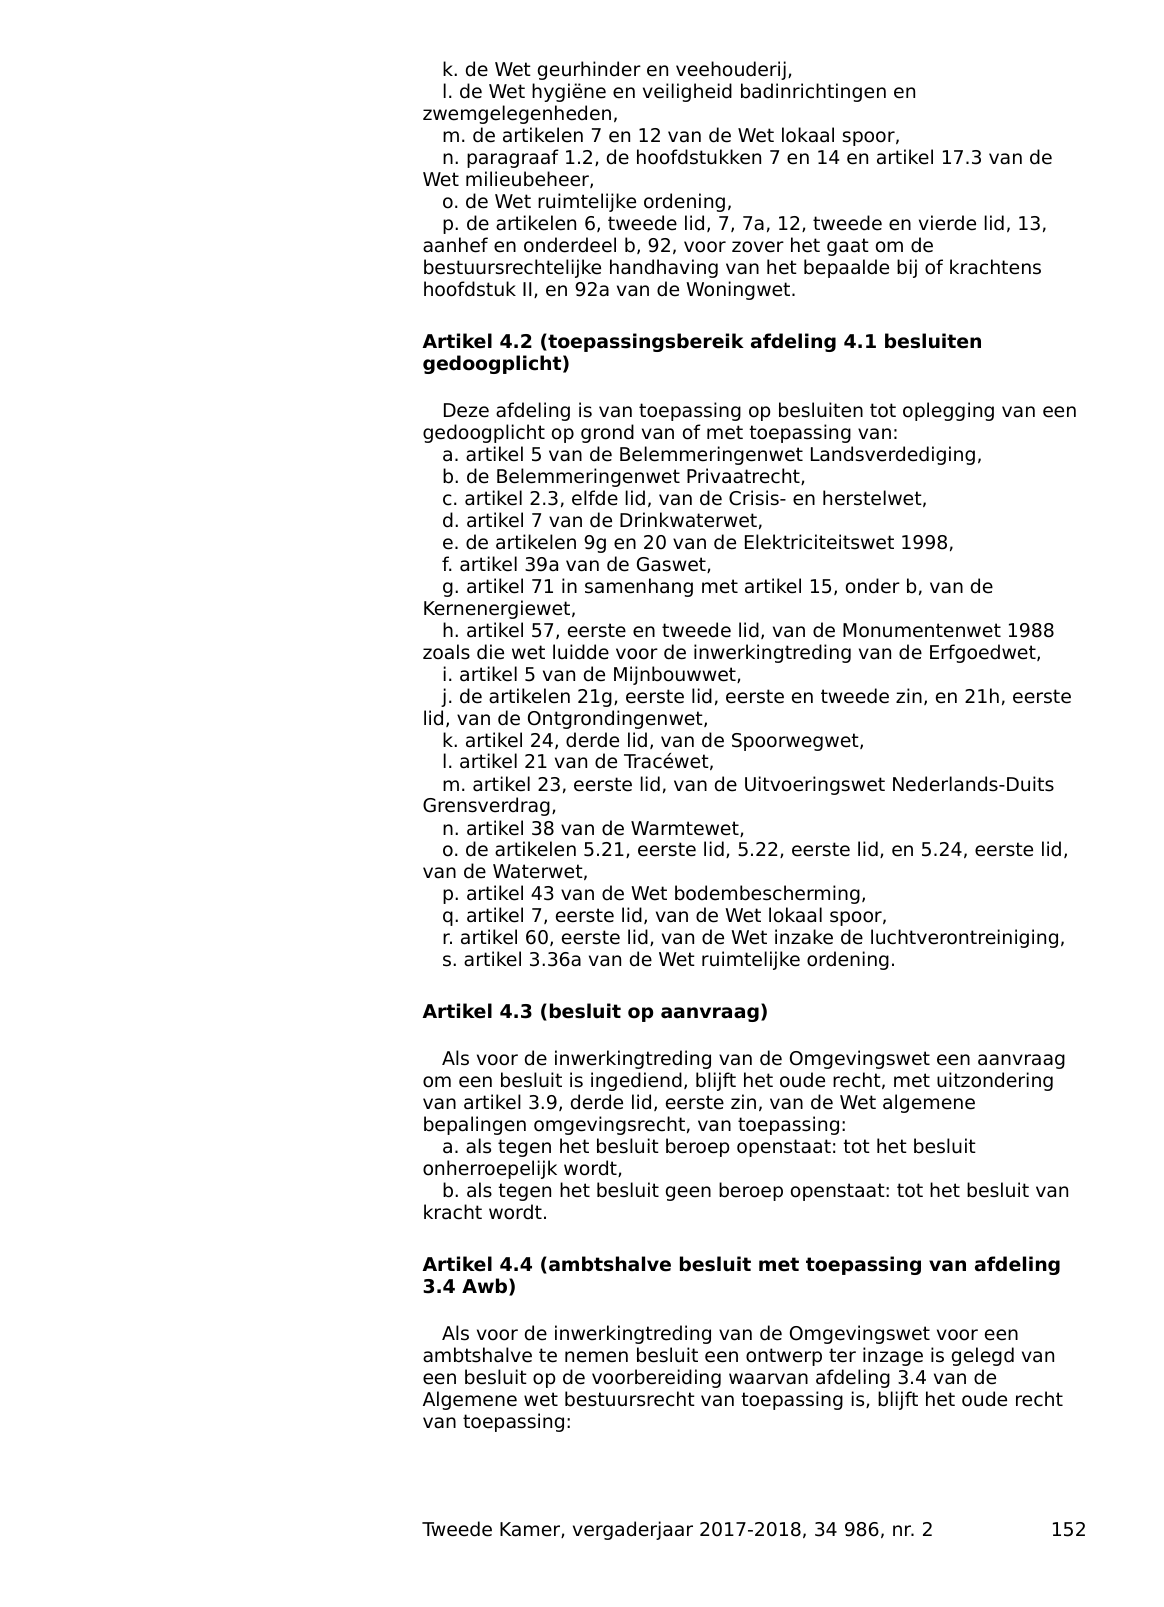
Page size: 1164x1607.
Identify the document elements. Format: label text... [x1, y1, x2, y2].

text Als voor de inwerkingtreding van de Omgevingswet een aanvraag om een besluit is ingediend, blijft het oude recht, met uitzondering van artikel 3.9, derde lid, eerste zin, van de Wet algemene bepalingen omgevingsrecht, van toepassing: [422, 1048, 1087, 1136]
text h. artikel 57, eerste en tweede lid, van de Monumentenwet 1988 zoals die wet luidde voor de inwerkingtreding van de Erfgoedwet, [422, 619, 1087, 663]
text l. artikel 21 van de Tracéwet, [422, 751, 1087, 773]
text q. artikel 7, eerste lid, van de Wet lokaal spoor, [422, 905, 1087, 927]
text b. de Belemmeringenwet Privaatrecht, [422, 466, 1087, 488]
text g. artikel 71 in samenhang met artikel 15, onder b, van de Kernenergiewet, [422, 576, 1087, 619]
text r. artikel 60, eerste lid, van de Wet inzake de luchtverontreiniging, [422, 927, 1087, 949]
text d. artikel 7 van de Drinkwaterwet, [422, 510, 1087, 532]
subtitle Artikel 4.4 (ambtshalve besluit met toepassing van afdeling 3.4 Awb) [422, 1254, 1087, 1298]
text Als voor de inwerkingtreding van de Omgevingswet voor een ambtshalve te nemen besluit een ontwerp ter inzage is gelegd van een besluit op de voorbereiding waarvan afdeling 3.4 van de Algemene wet bestuursrecht van toepassing is, blijft het oude recht van toepassing: [422, 1323, 1087, 1433]
text Deze afdeling is van toepassing op besluiten tot oplegging van een gedoogplicht op grond van of met toepassing van: [422, 400, 1087, 444]
text k. artikel 24, derde lid, van de Spoorwegwet, [422, 729, 1087, 751]
text f. artikel 39a van de Gaswet, [422, 554, 1087, 576]
text c. artikel 2.3, elfde lid, van de Crisis- en herstelwet, [422, 488, 1087, 510]
text o. de artikelen 5.21, eerste lid, 5.22, eerste lid, en 5.24, eerste lid, van de Waterwet, [422, 839, 1087, 883]
text a. als tegen het besluit beroep openstaat: tot het besluit onherroepelijk wordt, [422, 1136, 1087, 1180]
text n. artikel 38 van de Warmtewet, [422, 817, 1087, 839]
text p. de artikelen 6, tweede lid, 7, 7a, 12, tweede en vierde lid, 13, aanhef en onderdeel b, 92, voor zover het gaat om de bestuursrechtelijke handhaving van het bepaalde bij of krachtens hoofdstuk II, en 92a van de Woningwet. [422, 213, 1087, 301]
text e. de artikelen 9g en 20 van de Elektriciteitswet 1998, [422, 532, 1087, 554]
text p. artikel 43 van de Wet bodembescherming, [422, 883, 1087, 905]
text o. de Wet ruimtelijke ordening, [422, 191, 1087, 213]
text s. artikel 3.36a van de Wet ruimtelijke ordening. [422, 949, 1087, 971]
text a. artikel 5 van de Belemmeringenwet Landsverdediging, [422, 444, 1087, 466]
subtitle Artikel 4.2 (toepassingsbereik afdeling 4.1 besluiten gedoogplicht) [422, 331, 1087, 375]
subtitle Artikel 4.3 (besluit op aanvraag) [422, 1001, 1087, 1023]
text k. de Wet geurhinder en veehouderij, [422, 59, 1087, 81]
text i. artikel 5 van de Mijnbouwwet, [422, 663, 1087, 686]
text m. artikel 23, eerste lid, van de Uitvoeringswet Nederlands-Duits Grensverdrag, [422, 773, 1087, 817]
text n. paragraaf 1.2, de hoofdstukken 7 en 14 en artikel 17.3 van de Wet milieubeheer, [422, 147, 1087, 191]
text j. de artikelen 21g, eerste lid, eerste en tweede zin, en 21h, eerste lid, van de Ontgrondingenwet, [422, 686, 1087, 729]
text b. als tegen het besluit geen beroep openstaat: tot het besluit van kracht wordt. [422, 1180, 1087, 1224]
text m. de artikelen 7 en 12 van de Wet lokaal spoor, [422, 125, 1087, 147]
text l. de Wet hygiëne en veiligheid badinrichtingen en zwemgelegenheden, [422, 81, 1087, 125]
